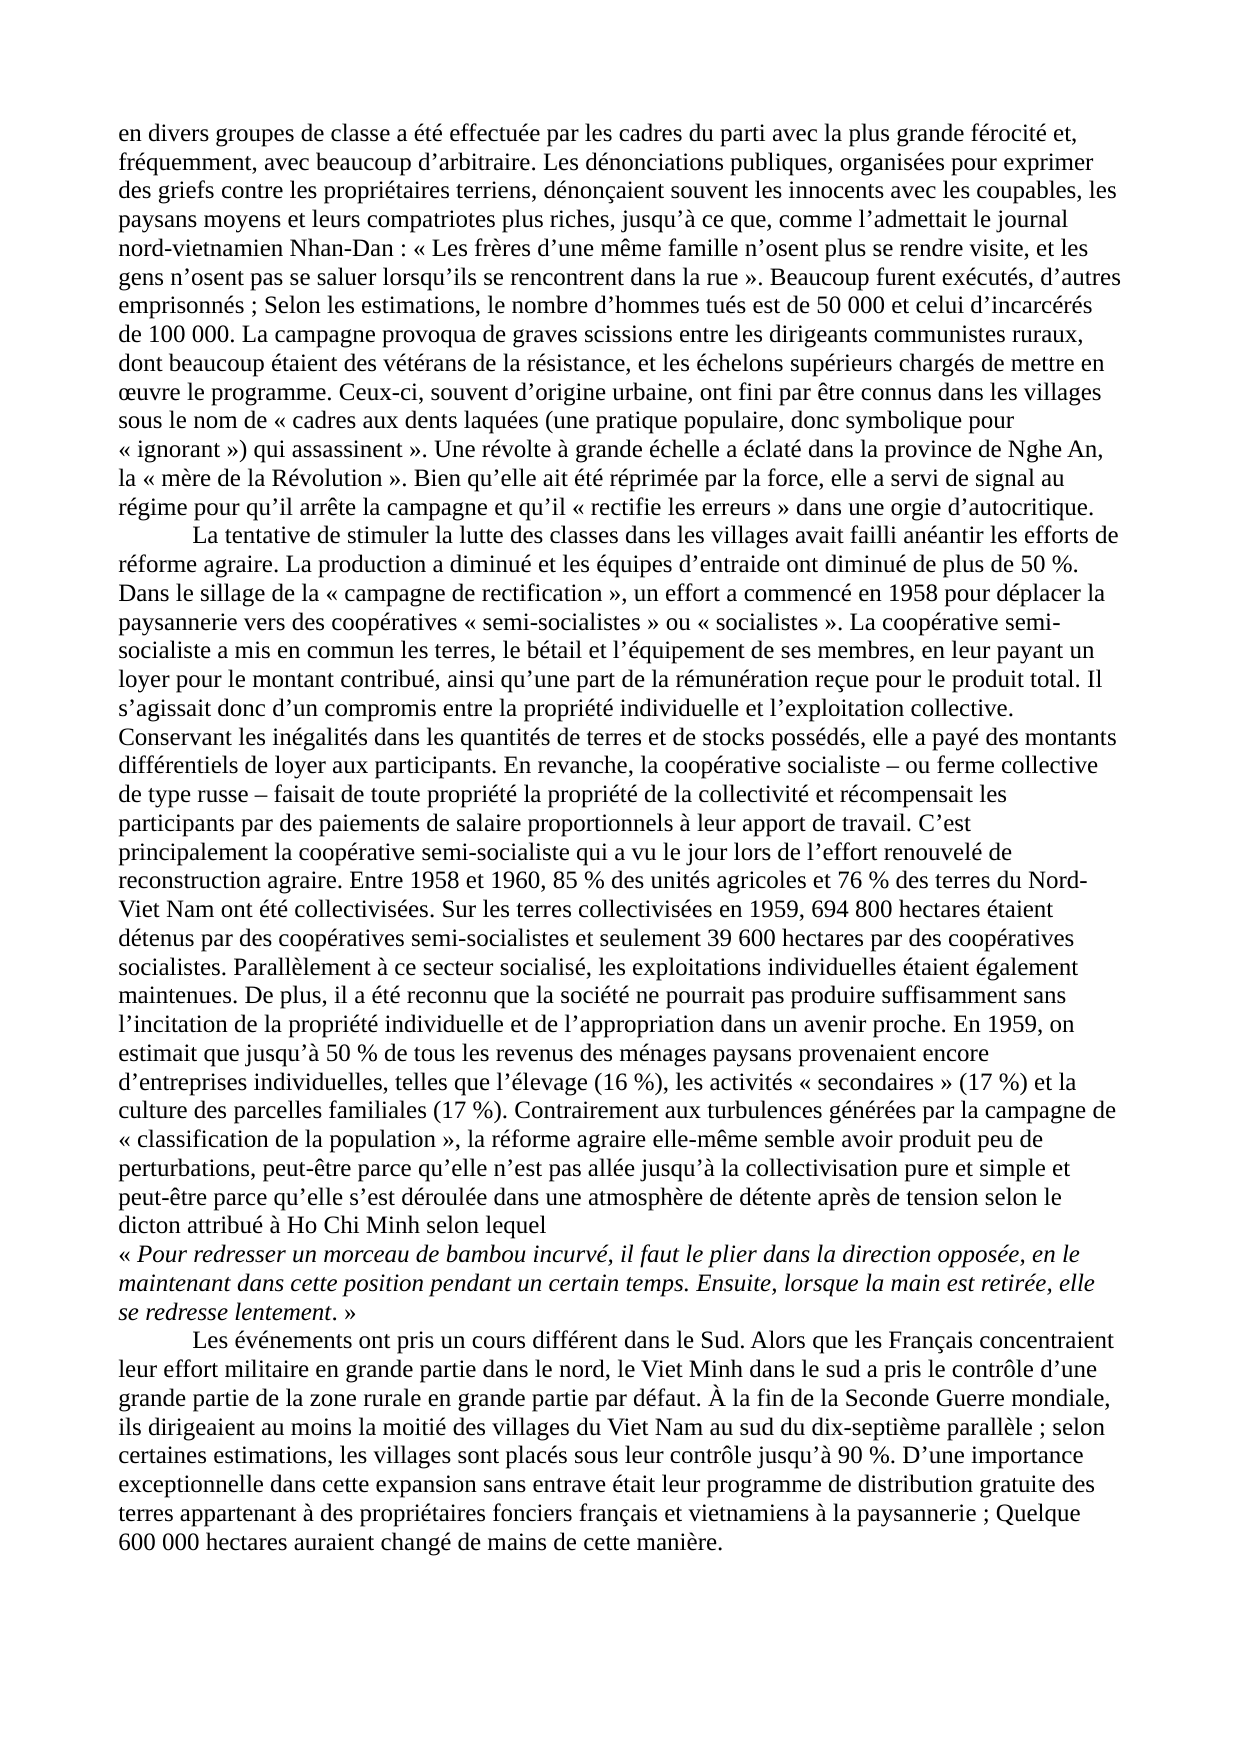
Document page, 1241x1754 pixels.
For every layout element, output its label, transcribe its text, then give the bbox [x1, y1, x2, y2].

text « Pour redresser un morceau de bambou incurvé, il faut le plier dans la direction opposée, en le maintenant dans cette position pendant un certain temps. Ensuite, lorsque la main est retirée, elle se redresse lentement. » [118, 1239, 1122, 1326]
text en divers groupes de classe a été effectuée par les cadres du parti avec la plus grande férocité et, fréquemment, avec beaucoup d’arbitraire. Les dénonciations publiques, organisées pour exprimer des griefs contre les propriétaires terriens, dénonçaient souvent les innocents avec les coupables, les paysans moyens et leurs compatriotes plus riches, jusqu’à ce que, comme l’admettait le journal nord-vietnamien Nhan-Dan : « Les frères d’une même famille n’osent plus se rendre visite, et les gens n’osent pas se saluer lorsqu’ils se rencontrent dans la rue ». Beaucoup furent exécutés, d’autres emprisonnés ; Selon les estimations, le nombre d’hommes tués est de 50 000 et celui d’incarcérés de 100 000. La campagne provoqua de graves scissions entre les dirigeants communistes ruraux, dont beaucoup étaient des vétérans de la résistance, et les échelons supérieurs chargés de mettre en œuvre le programme. Ceux-ci, souvent d’origine urbaine, ont fini par être connus dans les villages sous le nom de « cadres aux dents laquées (une pratique populaire, donc symbolique pour « ignorant ») qui assassinent ». Une révolte à grande échelle a éclaté dans la province de Nghe An, la « mère de la Révolution ». Bien qu’elle ait été réprimée par la force, elle a servi de signal au régime pour qu’il arrête la campagne et qu’il « rectifie les erreurs » dans une orgie d’autocritique. [118, 118, 1122, 521]
text Les événements ont pris un cours différent dans le Sud. Alors que les Français concentraient leur effort militaire en grande partie dans le nord, le Viet Minh dans le sud a pris le contrôle d’une grande partie de la zone rurale en grande partie par défaut. À la fin de la Seconde Guerre mondiale, ils dirigeaient au moins la moitié des villages du Viet Nam au sud du dix-septième parallèle ; selon certaines estimations, les villages sont placés sous leur contrôle jusqu’à 90 %. D’une importance exceptionnelle dans cette expansion sans entrave était leur programme de distribution gratuite des terres appartenant à des propriétaires fonciers français et vietnamiens à la paysannerie ; Quelque 600 000 hectares auraient changé de mains de cette manière. [118, 1326, 1122, 1556]
text La tentative de stimuler la lutte des classes dans les villages avait failli anéantir les efforts de réforme agraire. La production a diminué et les équipes d’entraide ont diminué de plus de 50 %. Dans le sillage de la « campagne de rectification », un effort a commencé en 1958 pour déplacer la paysannerie vers des coopératives « semi-socialistes » ou « socialistes ». La coopérative semi-socialiste a mis en commun les terres, le bétail et l’équipement de ses membres, en leur payant un loyer pour le montant contribué, ainsi qu’une part de la rémunération reçue pour le produit total. Il s’agissait donc d’un compromis entre la propriété individuelle et l’exploitation collective. Conservant les inégalités dans les quantités de terres et de stocks possédés, elle a payé des montants différentiels de loyer aux participants. En revanche, la coopérative socialiste – ou ferme collective de type russe – faisait de toute propriété la propriété de la collectivité et récompensait les participants par des paiements de salaire proportionnels à leur apport de travail. C’est principalement la coopérative semi-socialiste qui a vu le jour lors de l’effort renouvelé de reconstruction agraire. Entre 1958 et 1960, 85 % des unités agricoles et 76 % des terres du Nord-Viet Nam ont été collectivisées. Sur les terres collectivisées en 1959, 694 800 hectares étaient détenus par des coopératives semi-socialistes et seulement 39 600 hectares par des coopératives socialistes. Parallèlement à ce secteur socialisé, les exploitations individuelles étaient également maintenues. De plus, il a été reconnu que la société ne pourrait pas produire suffisamment sans l’incitation de la propriété individuelle et de l’appropriation dans un avenir proche. En 1959, on estimait que jusqu’à 50 % de tous les revenus des ménages paysans provenaient encore d’entreprises individuelles, telles que l’élevage (16 %), les activités « secondaires » (17 %) et la culture des parcelles familiales (17 %). Contrairement aux turbulences générées par la campagne de « classification de la population », la réforme agraire elle-même semble avoir produit peu de perturbations, peut-être parce qu’elle n’est pas allée jusqu’à la collectivisation pure et simple et peut-être parce qu’elle s’est déroulée dans une atmosphère de détente après de tension selon le dicton attribué à Ho Chi Minh selon lequel [118, 521, 1122, 1239]
